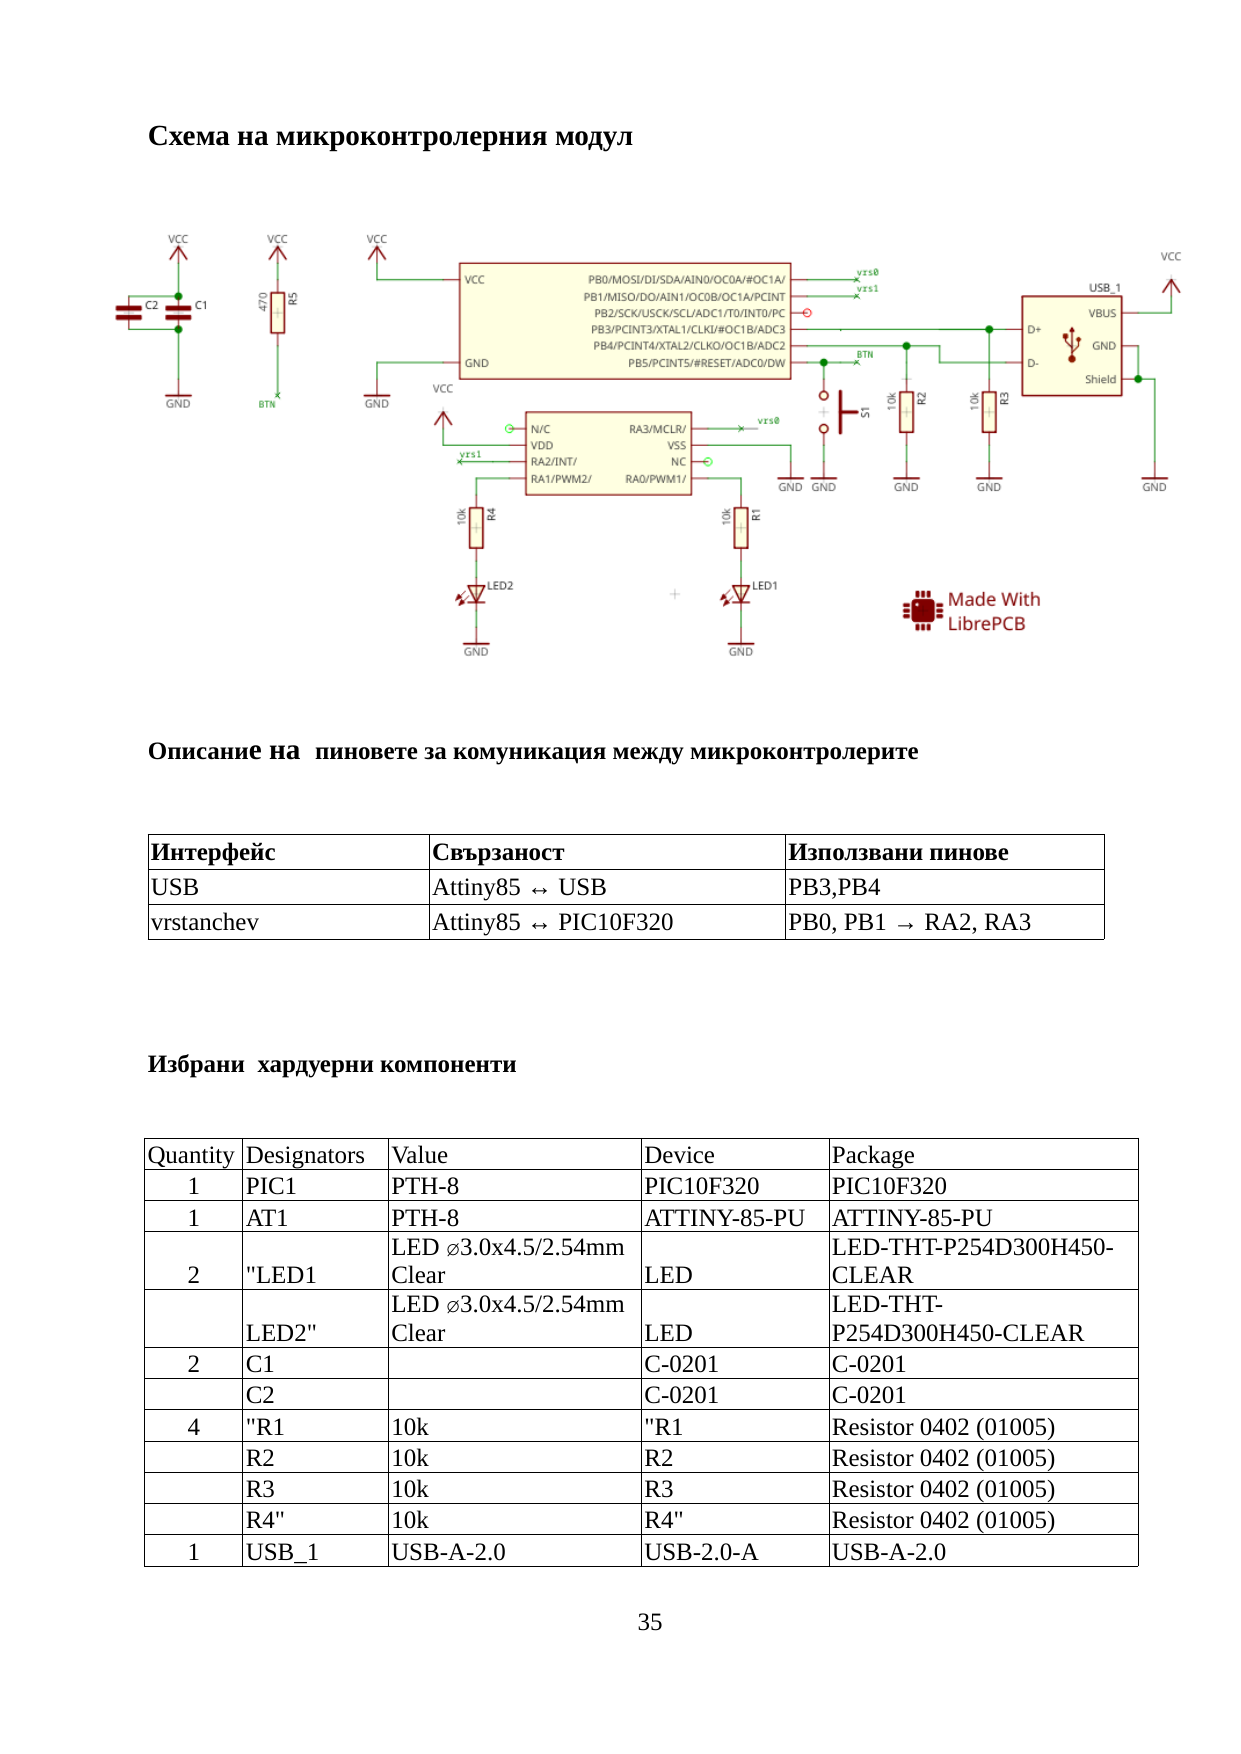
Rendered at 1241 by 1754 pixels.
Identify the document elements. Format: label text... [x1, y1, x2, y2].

subtitle Избрани хардуерни компоненти [148, 1049, 1152, 1077]
table_cell PB0, PB1 → RA2, RA3 [786, 905, 1104, 939]
table_cell C-0201 [830, 1379, 1138, 1409]
table_cell PIC10F320 [830, 1170, 1138, 1200]
table_header Designators [243, 1139, 388, 1169]
subtitle Описаниe на пиновете за комуникация между микроконтролерите [148, 732, 1152, 765]
table_cell LED ⌀3.0x4.5/2.54mm Clear [389, 1232, 641, 1289]
table_cell Resistor 0402 (01005) [830, 1442, 1138, 1472]
table_cell ATTINY-85-PU [642, 1201, 829, 1231]
table_cell [145, 1290, 242, 1347]
table_cell C-0201 [830, 1348, 1138, 1378]
table_cell R4" [243, 1504, 388, 1534]
table_cell USB_1 [243, 1535, 388, 1566]
table_cell Attiny85 ↔ PIC10F320 [430, 905, 785, 939]
table_cell C2 [243, 1379, 388, 1409]
table_header Package [830, 1139, 1138, 1169]
table_cell C-0201 [642, 1348, 829, 1378]
table_cell PB3,PB4 [786, 870, 1104, 904]
table_header Използвани пинове [786, 835, 1104, 869]
table_cell LED2" [243, 1290, 388, 1347]
table_header Интерфейс [149, 835, 429, 869]
table_cell C-0201 [642, 1379, 829, 1409]
table_cell Resistor 0402 (01005) [830, 1504, 1138, 1534]
table_cell R3 [642, 1473, 829, 1503]
table_cell [389, 1379, 641, 1409]
table_cell R2 [642, 1442, 829, 1472]
table_cell R3 [243, 1473, 388, 1503]
table_header Value [389, 1139, 641, 1169]
table_cell LED-THT-P254D300H450-CLEAR [830, 1290, 1138, 1347]
table_cell [145, 1442, 242, 1472]
table_cell Attiny85 ↔ USB [430, 870, 785, 904]
table_cell 2 [145, 1232, 242, 1289]
table_cell 10k [389, 1473, 641, 1503]
table_cell USB-A-2.0 [389, 1535, 641, 1566]
table_cell AT1 [243, 1201, 388, 1231]
table_cell 1 [145, 1535, 242, 1566]
table_cell PTH-8 [389, 1201, 641, 1231]
table_cell Resistor 0402 (01005) [830, 1410, 1138, 1441]
table_cell vrstanchev [149, 905, 429, 939]
table_cell 10k [389, 1442, 641, 1472]
table_cell [389, 1348, 641, 1378]
table_cell 4 [145, 1410, 242, 1441]
table_cell [145, 1504, 242, 1534]
picture [104, 177, 1195, 665]
table_cell PIC10F320 [642, 1170, 829, 1200]
table_cell R2 [243, 1442, 388, 1472]
table_cell C1 [243, 1348, 388, 1378]
table_cell "R1 [642, 1410, 829, 1441]
table_header Свързаност [430, 835, 785, 869]
table_cell [145, 1379, 242, 1409]
table_header Quantity [145, 1139, 242, 1169]
table_cell 10k [389, 1410, 641, 1441]
table_cell 1 [145, 1170, 242, 1200]
table_cell USB-2.0-A [642, 1535, 829, 1566]
table_cell LED ⌀3.0x4.5/2.54mm Clear [389, 1290, 641, 1347]
table_cell USB [149, 870, 429, 904]
table_cell USB-A-2.0 [830, 1535, 1138, 1566]
table_cell "LED1 [243, 1232, 388, 1289]
table_cell R4" [642, 1504, 829, 1534]
table_cell [145, 1473, 242, 1503]
table_cell 2 [145, 1348, 242, 1378]
table_cell LED-THT-P254D300H450-CLEAR [830, 1232, 1138, 1289]
table_cell PTH-8 [389, 1170, 641, 1200]
table_cell 10k [389, 1504, 641, 1534]
table_cell LED [642, 1232, 829, 1289]
table_cell ATTINY-85-PU [830, 1201, 1138, 1231]
table_cell 1 [145, 1201, 242, 1231]
table_header Device [642, 1139, 829, 1169]
table_cell Resistor 0402 (01005) [830, 1473, 1138, 1503]
table_cell PIC1 [243, 1170, 388, 1200]
subtitle Схема на микроконтролерния модул [148, 118, 1152, 152]
table_cell "R1 [243, 1410, 388, 1441]
table_cell LED [642, 1290, 829, 1347]
